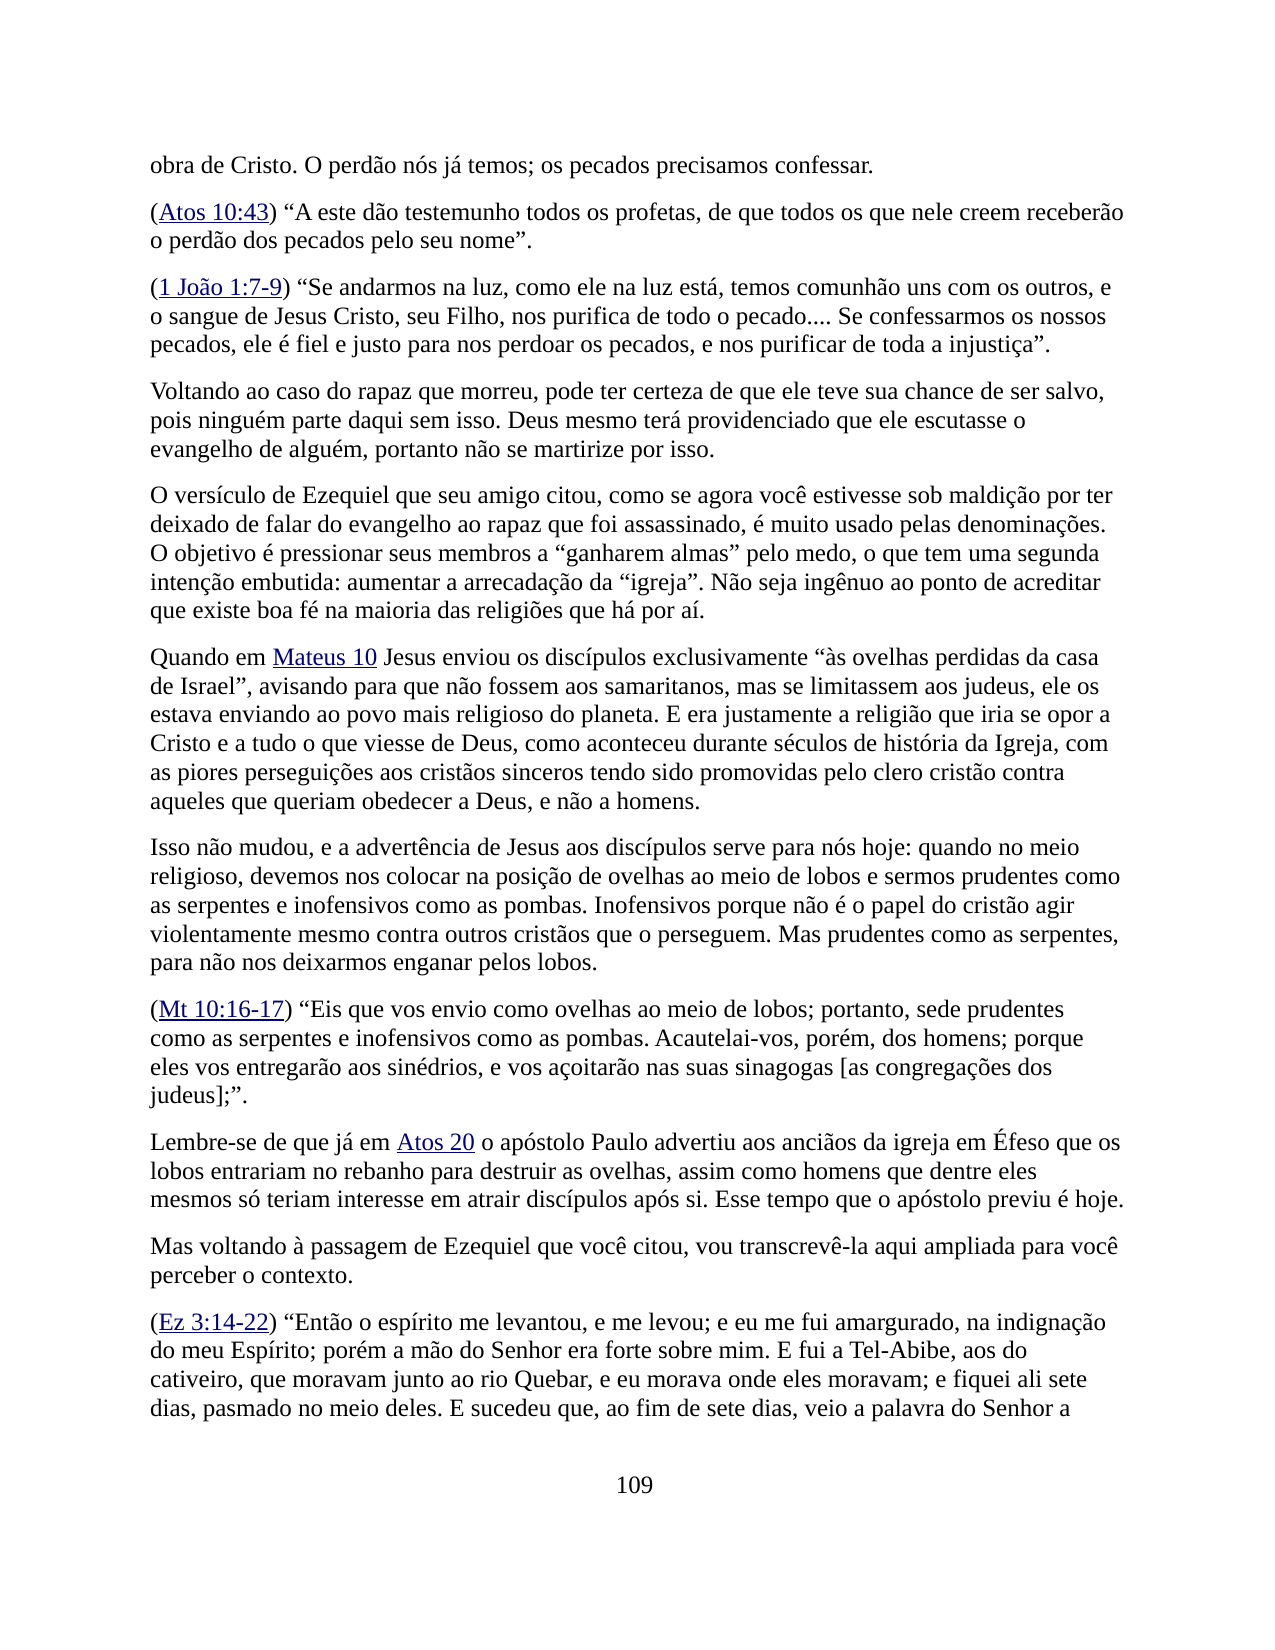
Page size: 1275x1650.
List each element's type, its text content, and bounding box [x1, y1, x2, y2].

text Quando em Mateus 10 Jesus enviou os discípulos exclusivamente “às ovelhas perdidas da casa de Israel”, avisando para que não fossem aos samaritanos, mas se limitassem aos judeus, ele os estava enviando ao povo mais religioso do planeta. E era justamente a religião que iria se opor a Cristo e a tudo o que viesse de Deus, como aconteceu durante séculos de história da Igreja, com as piores perseguições aos cristãos sinceros tendo sido promovidas pelo clero cristão contra aqueles que queriam obedecer a Deus, e não a homens. [150, 642, 1125, 814]
text obra de Cristo. O perdão nós já temos; os pecados precisamos confessar. [150, 150, 1125, 179]
text O versículo de Ezequiel que seu amigo citou, como se agora você estivesse sob maldição por ter deixado de falar do evangelho ao rapaz que foi assassinado, é muito usado pelas denominações. O objetivo é pressionar seus membros a “ganharem almas” pelo medo, o que tem uma segunda intenção embutida: aumentar a arrecadação da “igreja”. Não seja ingênuo ao ponto de acreditar que existe boa fé na maioria das religiões que há por aí. [150, 480, 1125, 624]
text Isso não mudou, e a advertência de Jesus aos discípulos serve para nós hoje: quando no meio religioso, devemos nos colocar na posição de ovelhas ao meio de lobos e sermos prudentes como as serpentes e inofensivos como as pombas. Inofensivos porque não é o papel do cristão agir violentamente mesmo contra outros cristãos que o perseguem. Mas prudentes como as serpentes, para não nos deixarmos enganar pelos lobos. [150, 832, 1125, 976]
text (Ez 3:14-22) “Então o espírito me levantou, e me levou; e eu me fui amargurado, na indignação do meu Espírito; porém a mão do Senhor era forte sobre mim. E fui a Tel-Abibe, aos do cativeiro, que moravam junto ao rio Quebar, e eu morava onde eles moravam; e fiquei ali sete dias, pasmado no meio deles. E sucedeu que, ao fim de sete dias, veio a palavra do Senhor a [150, 1307, 1125, 1422]
text Mas voltando à passagem de Ezequiel que você citou, vou transcrevê-la aqui ampliada para você perceber o contexto. [150, 1231, 1125, 1289]
text Voltando ao caso do rapaz que morreu, pode ter certeza de que ele teve sua chance de ser salvo, pois ninguém parte daqui sem isso. Deus mesmo terá providenciado que ele escutasse o evangelho de alguém, portanto não se martirize por isso. [150, 376, 1125, 462]
text (Atos 10:43) “A este dão testemunho todos os profetas, de que todos os que nele creem receberão o perdão dos pecados pelo seu nome”. [150, 197, 1125, 254]
text Lembre-se de que já em Atos 20 o apóstolo Paulo advertiu aos anciãos da igreja em Éfeso que os lobos entrariam no rebanho para destruir as ovelhas, assim como homens que dentre eles mesmos só teriam interesse em atrair discípulos após si. Esse tempo que o apóstolo previu é hoje. [150, 1127, 1125, 1213]
text (Mt 10:16-17) “Eis que vos envio como ovelhas ao meio de lobos; portanto, sede prudentes como as serpentes e inofensivos como as pombas. Acautelai-vos, porém, dos homens; porque eles vos entregarão aos sinédrios, e vos açoitarão nas suas sinagogas [as congregações dos judeus];”. [150, 994, 1125, 1109]
text (1 João 1:7-9) “Se andarmos na luz, como ele na luz está, temos comunhão uns com os outros, e o sangue de Jesus Cristo, seu Filho, nos purifica de todo o pecado.... Se confessarmos os nossos pecados, ele é fiel e justo para nos perdoar os pecados, e nos purificar de toda a injustiça”. [150, 272, 1125, 358]
